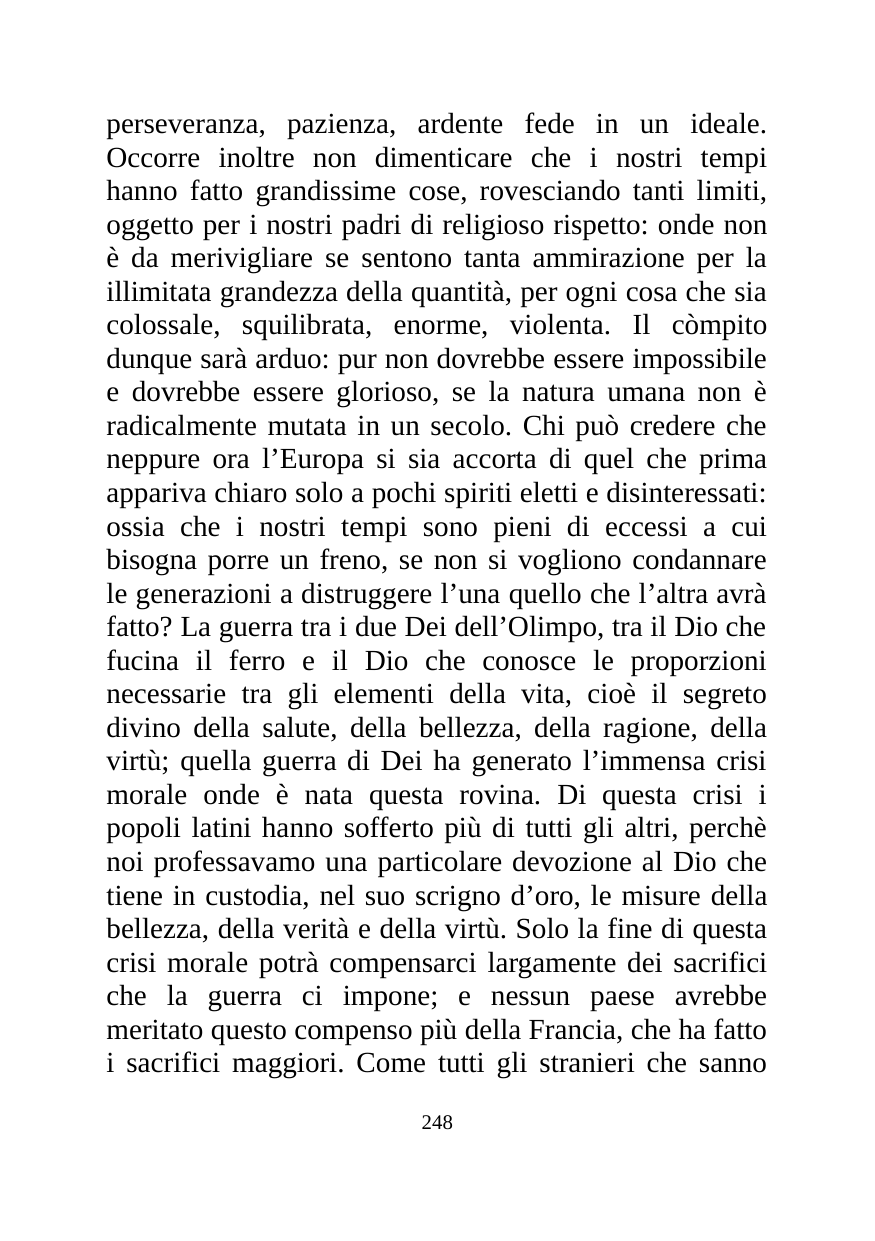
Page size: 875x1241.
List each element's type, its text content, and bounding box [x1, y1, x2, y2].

text perseveranza, pazienza, ardente fede in un ideale. Occorre inoltre non dimenticare che i nostri tempi hanno fatto grandissime cose, rovesciando tanti limiti, oggetto per i nostri padri di religioso rispetto: onde non è da merivigliare se sentono tanta ammirazione per la illimitata grandezza della quantità, per ogni cosa che sia colossale, squilibrata, enorme, violenta. Il còmpito dunque sarà arduo: pur non dovrebbe essere impossibile e dovrebbe essere glorioso, se la natura umana non è radicalmente mutata in un secolo. Chi può credere che neppure ora l’Europa si sia accorta di quel che prima appariva chiaro solo a pochi spiriti eletti e disinteressati: ossia che i nostri tempi sono pieni di eccessi a cui bisogna porre un freno, se non si vogliono condannare le generazioni a distruggere l’una quello che l’altra avrà fatto? La guerra tra i due Dei dell’Olimpo, tra il Dio che fucina il ferro e il Dio che conosce le proporzioni necessarie tra gli elementi della vita, cioè il segreto divino della salute, della bellezza, della ragione, della virtù; quella guerra di Dei ha generato l’immensa crisi morale onde è nata questa rovina. Di questa crisi i popoli latini hanno sofferto più di tutti gli altri, perchè noi professavamo una particolare devozione al Dio che tiene in custodia, nel suo scrigno d’oro, le misure della bellezza, della verità e della virtù. Solo la fine di questa crisi morale potrà compensarci largamente dei sacrifici che la guerra ci impone; e nessun paese avrebbe meritato questo compenso più della Francia, che ha fatto i sacrifici maggiori. Come tutti gli stranieri che sanno [106, 106, 768, 1079]
